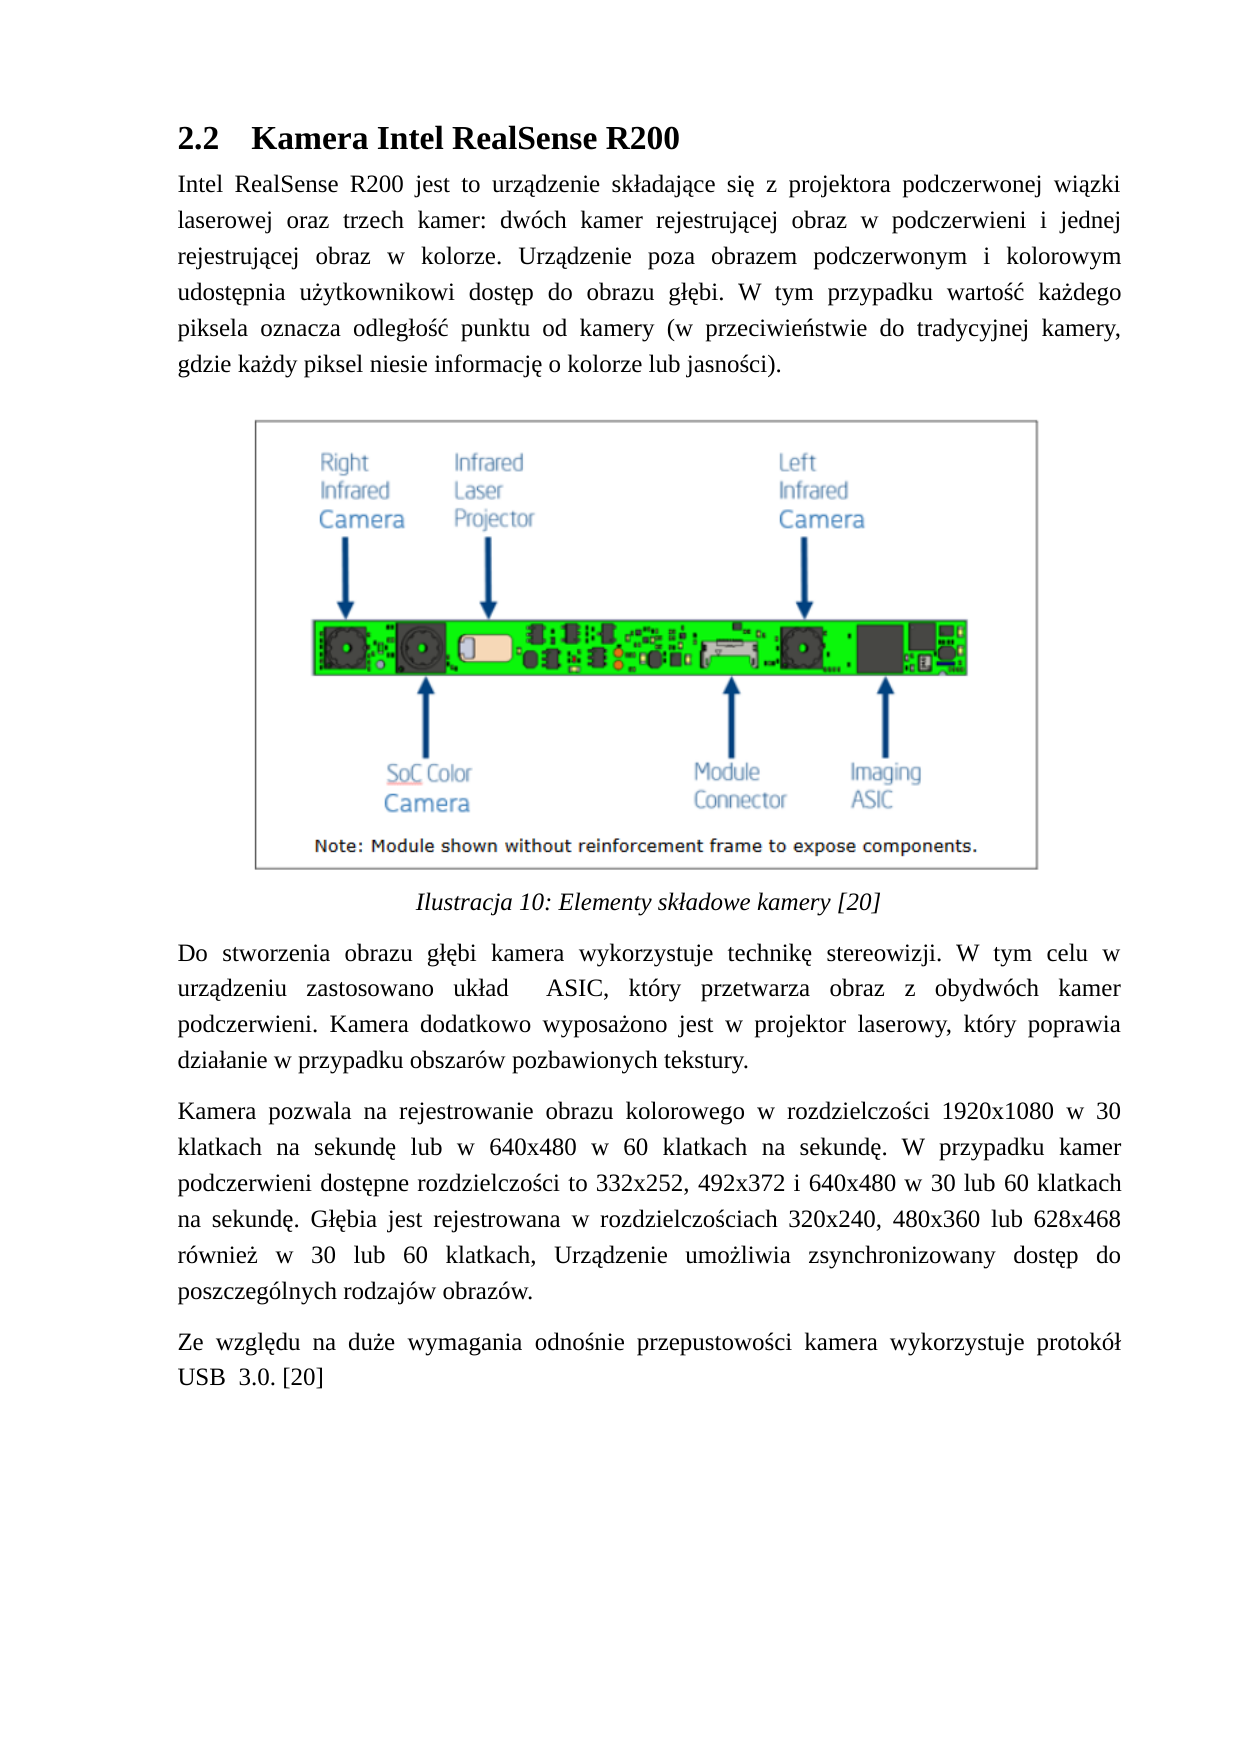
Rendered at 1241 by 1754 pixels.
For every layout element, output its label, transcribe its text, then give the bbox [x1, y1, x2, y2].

subtitle Kamera Intel RealSense R200 [177, 118, 1122, 157]
text Ilustracja 10: Elementy składowe kamery [20] [247, 882, 1052, 916]
text Kamera pozwala na rejestrowanie obrazu kolorowego w rozdzielczości 1920x1080 w 30 klatkach na sekundę lub w 640x480 w 60 klatkach na sekundę. W przypadku kamer podczerwieni dostępne rozdzielczości to 332x252, 492x372 i 640x480 w 30 lub 60 klatkach na sekundę. Głębia jest rejestrowana w rozdzielczościach 320x240, 480x360 lub 628x468 również w 30 lub 60 klatkach, Urządzenie umożliwia zsynchronizowany dostęp do poszczególnych rodzajów obrazów. [177, 1096, 1122, 1304]
picture [247, 412, 1052, 882]
text Do stworzenia obrazu głębi kamera wykorzystuje technikę stereowizji. W tym celu w urządzeniu zastosowano układ ASIC, który przetwarza obraz z obydwóch kamer podczerwieni. Kamera dodatkowo wyposażono jest w projektor laserowy, który poprawia działanie w przypadku obszarów pozbawionych tekstury. [177, 938, 1122, 1074]
text Intel RealSense R200 jest to urządzenie składające się z projektora podczerwonej wiązki laserowej oraz trzech kamer: dwóch kamer rejestrującej obraz w podczerwieni i jednej rejestrującej obraz w kolorze. Urządzenie poza obrazem podczerwonym i kolorowym udostępnia użytkownikowi dostęp do obrazu głębi. W tym przypadku wartość każdego piksela oznacza odległość punktu od kamery (w przeciwieństwie do tradycyjnej kamery, gdzie każdy piksel niesie informację o kolorze lub jasności). [177, 169, 1122, 378]
text Ze względu na duże wymagania odnośnie przepustowości kamera wykorzystuje protokół USB 3.0. [20] [177, 1327, 1122, 1391]
